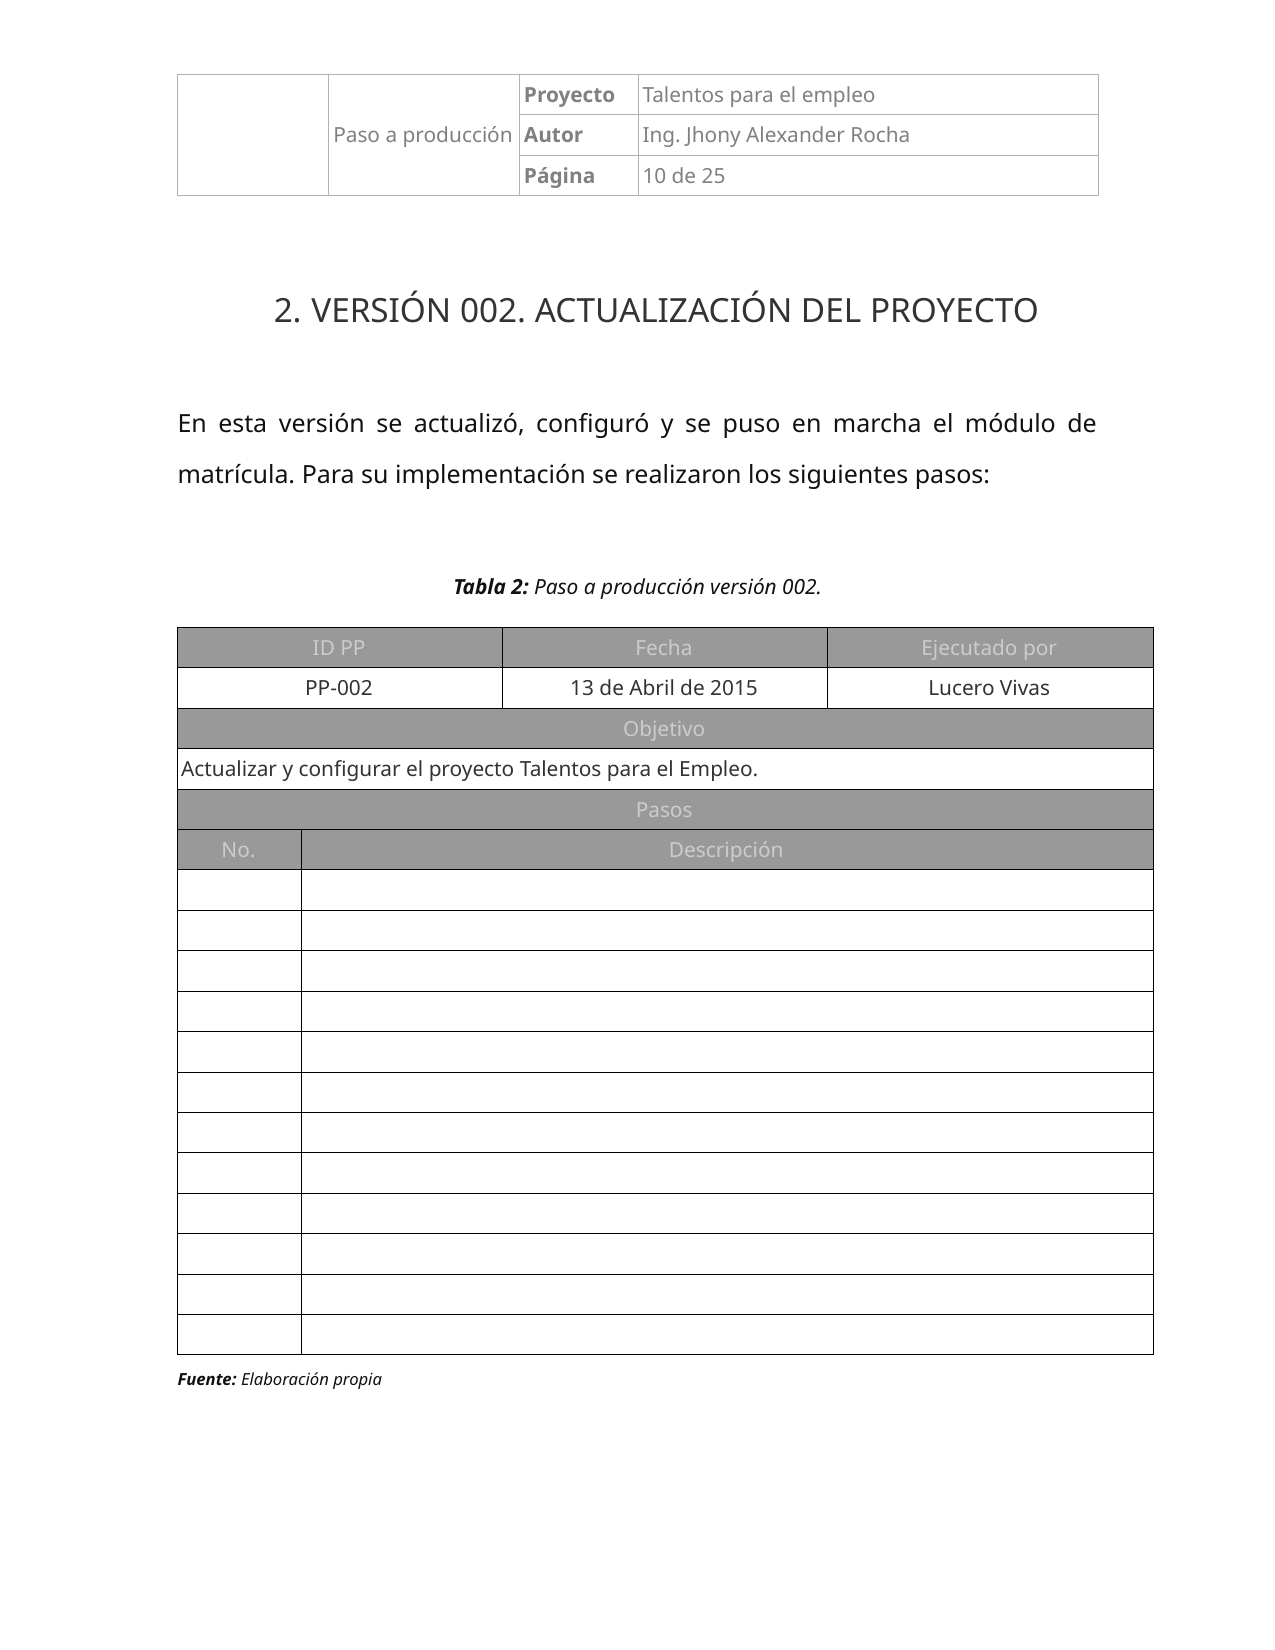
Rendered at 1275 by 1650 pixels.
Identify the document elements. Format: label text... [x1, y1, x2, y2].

table_cell [302, 992, 1153, 1031]
table_cell [302, 951, 1153, 991]
table_cell No. [178, 830, 301, 869]
table_cell [178, 1032, 301, 1071]
table_cell [178, 1275, 301, 1314]
table_cell Descripción [302, 830, 1153, 869]
table_cell [178, 1315, 301, 1354]
table_cell [178, 951, 301, 991]
text Fuente: Elaboración propia [177, 1367, 1098, 1390]
table_cell [178, 1073, 301, 1112]
table_cell [302, 1194, 1153, 1233]
table_cell Lucero Vivas [828, 668, 1153, 708]
table_cell [302, 1153, 1153, 1193]
table_cell 13 de Abril de 2015 [503, 668, 827, 708]
table_cell [178, 1234, 301, 1273]
table_cell [302, 1315, 1153, 1354]
table_cell [178, 1153, 301, 1193]
table_cell [178, 992, 301, 1031]
table_cell [178, 1113, 301, 1152]
table_cell [302, 1073, 1153, 1112]
table_header Ejecutado por [828, 628, 1153, 667]
table_cell Pasos [178, 790, 1153, 829]
text Tabla 2: Paso a producción versión 002. [177, 572, 1098, 600]
table_cell [178, 870, 301, 910]
table_cell PP-002 [178, 668, 502, 708]
table_cell [302, 1032, 1153, 1071]
text En esta versión se actualizó, configuró y se puso en marcha el módulo de matrícula. Para su implementación se realizaron los siguientes pasos: [177, 406, 1098, 491]
table_cell [302, 1113, 1153, 1152]
table_cell [302, 870, 1153, 910]
table_header ID PP [178, 628, 502, 667]
table_cell [302, 1234, 1153, 1273]
table_header Fecha [503, 628, 827, 667]
table_cell Actualizar y configurar el proyecto Talentos para el Empleo. [178, 749, 1153, 788]
table_cell [178, 1194, 301, 1233]
table_cell [302, 1275, 1153, 1314]
table_cell Objetivo [178, 709, 1153, 748]
table_cell [302, 911, 1153, 950]
table_cell [178, 911, 301, 950]
subtitle Versión 002. Actualización del Proyecto [215, 287, 1098, 332]
